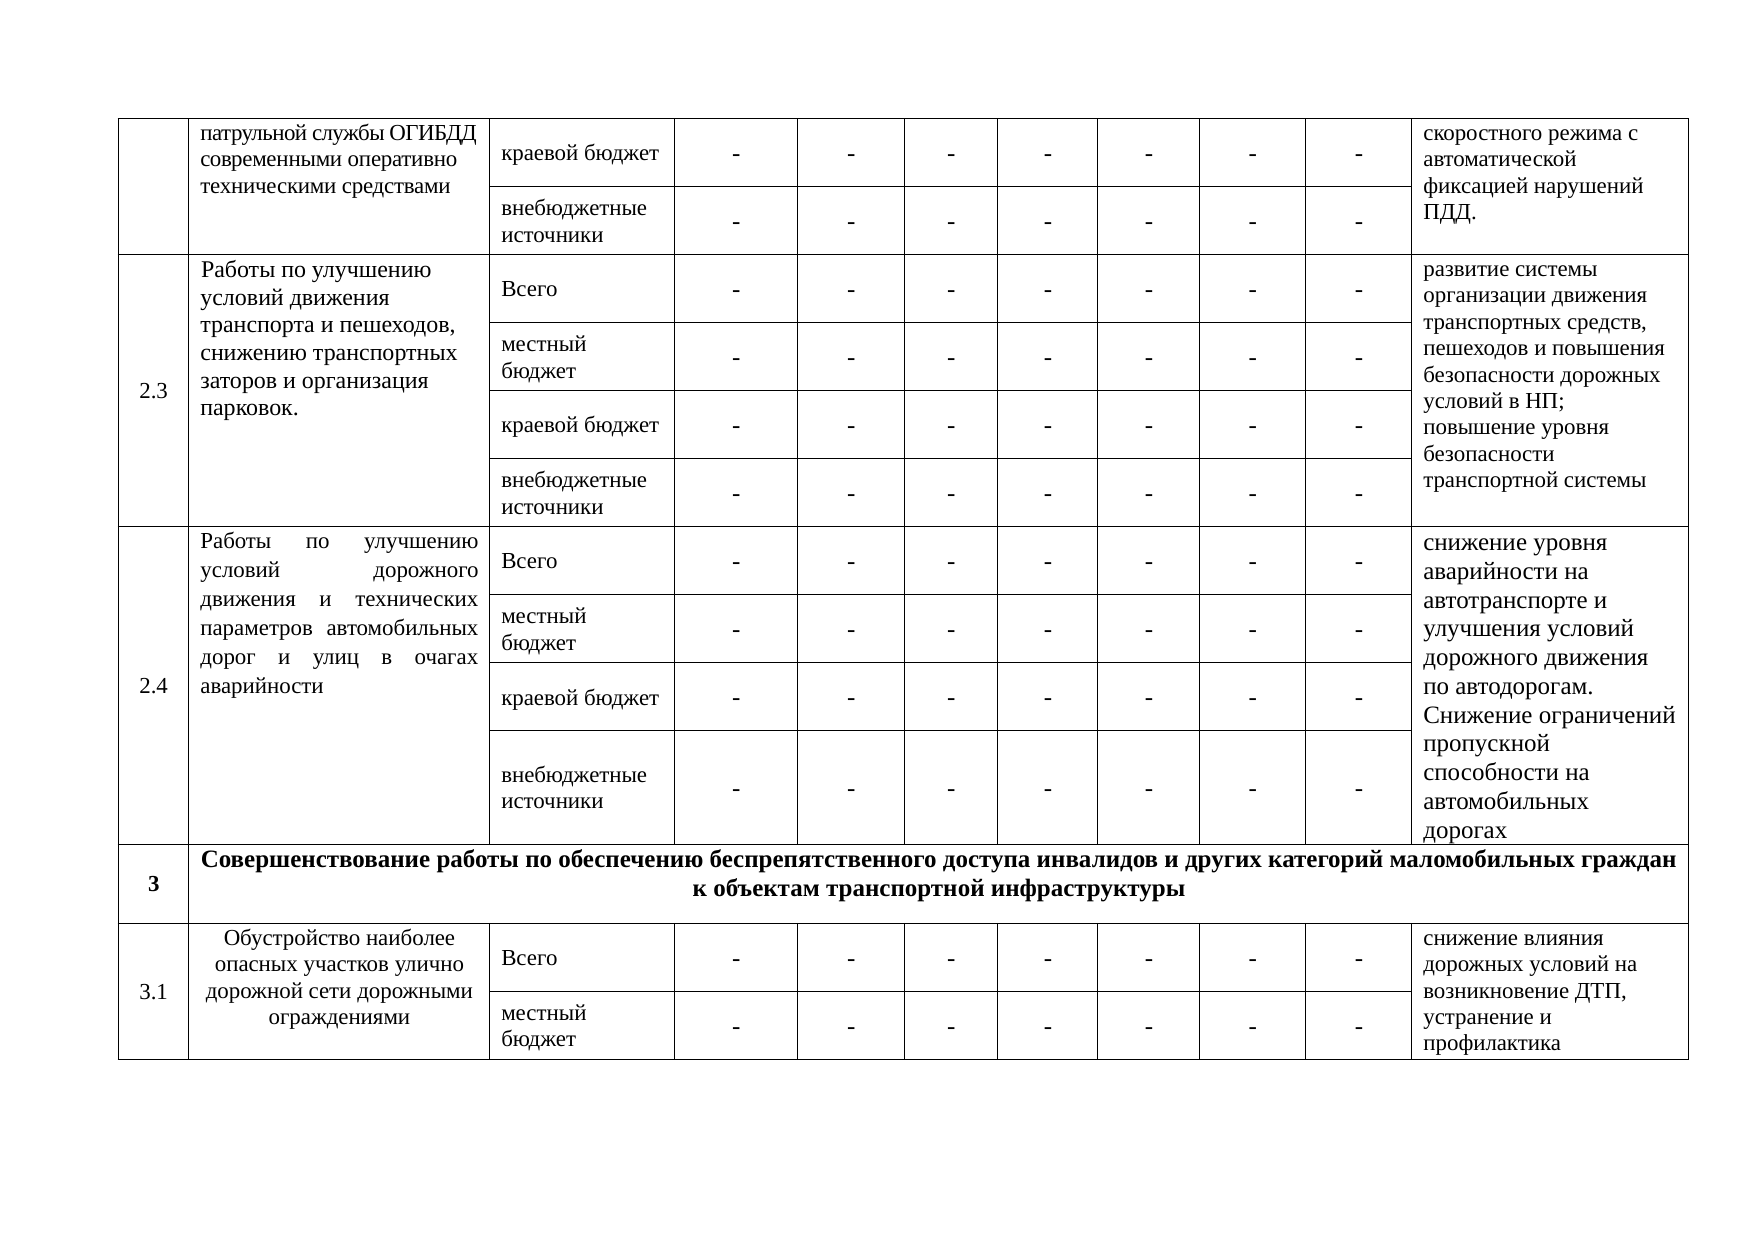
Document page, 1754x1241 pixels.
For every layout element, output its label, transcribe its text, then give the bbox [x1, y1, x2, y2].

table_cell - [1306, 663, 1411, 730]
table_cell - [998, 459, 1097, 526]
table_cell 2.4 [119, 527, 188, 843]
table_cell - [905, 255, 997, 322]
table_cell Работы по улучшению условий движения транспорта и пешеходов, снижению транспортных заторов и организация парковок. [189, 255, 489, 526]
table_cell - [1200, 391, 1305, 458]
table_cell - [1306, 595, 1411, 662]
table_cell Всего [490, 255, 674, 322]
table_cell скоростного режима с автоматической фиксацией нарушений ПДД. [1412, 119, 1688, 254]
table_cell - [905, 187, 997, 254]
table_cell - [998, 595, 1097, 662]
table_cell - [905, 731, 997, 843]
table_cell - [1306, 323, 1411, 390]
table_cell - [905, 527, 997, 594]
table_cell - [798, 391, 904, 458]
table_cell снижение влияния дорожных условий на возникновение ДТП, устранение и профилактика [1412, 924, 1688, 1059]
table_cell - [1200, 527, 1305, 594]
table_cell - [798, 119, 904, 186]
table_cell - [905, 323, 997, 390]
table_cell - [998, 119, 1097, 186]
table_cell - [675, 187, 797, 254]
table_cell 2.3 [119, 255, 188, 526]
table_cell - [675, 992, 797, 1059]
table_cell - [1098, 992, 1199, 1059]
table_cell - [998, 663, 1097, 730]
table_cell - [1200, 663, 1305, 730]
table_cell - [1200, 187, 1305, 254]
table_cell - [798, 992, 904, 1059]
table_cell - [1200, 323, 1305, 390]
table_cell - [905, 119, 997, 186]
table_cell - [905, 924, 997, 991]
table_cell - [675, 527, 797, 594]
table_cell - [1200, 731, 1305, 843]
table_cell развитие системы организации движения транспортных средств, пешеходов и повышения безопасности дорожных условий в НП; повышение уровня безопасности транспортной системы [1412, 255, 1688, 526]
table_cell Работы по улучшению условий дорожного движения и технических параметров автомобильных дорог и улиц в очагах аварийности [189, 527, 489, 843]
table_cell - [798, 924, 904, 991]
table_cell - [1306, 992, 1411, 1059]
table_cell - [798, 663, 904, 730]
table_cell внебюджетные источники [490, 187, 674, 254]
table_cell - [1306, 119, 1411, 186]
table_cell - [1098, 119, 1199, 186]
table_cell - [905, 663, 997, 730]
table_cell - [675, 663, 797, 730]
table_cell местный бюджет [490, 992, 674, 1059]
table_cell - [1306, 731, 1411, 843]
table_cell - [998, 731, 1097, 843]
table_cell краевой бюджет [490, 391, 674, 458]
table_cell краевой бюджет [490, 119, 674, 186]
table_cell - [675, 731, 797, 843]
table_cell - [998, 924, 1097, 991]
table_cell - [1098, 595, 1199, 662]
table_cell - [1306, 391, 1411, 458]
table_cell - [1098, 255, 1199, 322]
table_cell - [675, 119, 797, 186]
table_cell - [998, 187, 1097, 254]
table_cell 3 [119, 845, 188, 923]
table_cell 3.1 [119, 924, 188, 1059]
table_cell - [1098, 187, 1199, 254]
table_cell местный бюджет [490, 595, 674, 662]
table_cell - [1200, 255, 1305, 322]
table_cell - [1306, 255, 1411, 322]
table_cell - [798, 731, 904, 843]
table_cell Совершенствование работы по обеспечению беспрепятственного доступа инвалидов и других категорий маломобильных граждан к объектам транспортной инфраструктуры [189, 845, 1688, 923]
table_cell - [1200, 595, 1305, 662]
table_cell местный бюджет [490, 323, 674, 390]
table_cell снижение уровня аварийности на автотранспорте и улучшения условий дорожного движения по автодорогам. Снижение ограничений пропускной способности на автомобильных дорогах [1412, 527, 1688, 843]
table_cell внебюджетные источники [490, 459, 674, 526]
table_cell - [675, 255, 797, 322]
table_cell Обустройство наиболее опасных участков улично дорожной сети дорожными ограждениями [189, 924, 489, 1059]
table_cell Всего [490, 924, 674, 991]
table_cell - [905, 992, 997, 1059]
table_cell - [998, 391, 1097, 458]
table_cell - [675, 459, 797, 526]
table_cell - [1098, 323, 1199, 390]
table_cell - [905, 391, 997, 458]
table_cell - [1200, 119, 1305, 186]
table_cell - [1098, 459, 1199, 526]
table_cell - [1200, 924, 1305, 991]
table_cell - [1306, 459, 1411, 526]
table_cell - [1098, 663, 1199, 730]
table_cell - [998, 323, 1097, 390]
table_cell [119, 119, 188, 254]
table_cell - [905, 459, 997, 526]
table_cell - [798, 459, 904, 526]
table_cell - [1306, 527, 1411, 594]
table_cell внебюджетные источники [490, 731, 674, 843]
table_cell - [798, 527, 904, 594]
table_cell - [998, 527, 1097, 594]
table_cell - [1098, 731, 1199, 843]
table_cell Всего [490, 527, 674, 594]
table_cell - [1098, 527, 1199, 594]
table_cell - [798, 187, 904, 254]
table_cell - [998, 992, 1097, 1059]
table_cell - [998, 255, 1097, 322]
table_cell краевой бюджет [490, 663, 674, 730]
table_cell - [1098, 924, 1199, 991]
table_cell - [1306, 924, 1411, 991]
table_cell - [675, 924, 797, 991]
table_cell - [1098, 391, 1199, 458]
table_cell - [1306, 187, 1411, 254]
table_cell - [675, 323, 797, 390]
table_cell - [905, 595, 997, 662]
table_cell - [1200, 992, 1305, 1059]
table_cell - [798, 323, 904, 390]
table_cell - [798, 595, 904, 662]
table_cell - [675, 595, 797, 662]
table_cell - [798, 255, 904, 322]
table_cell - [1200, 459, 1305, 526]
table_cell - [675, 391, 797, 458]
table_cell патрульной службы ОГИБДД современными оперативно техническими средствами [189, 119, 489, 254]
